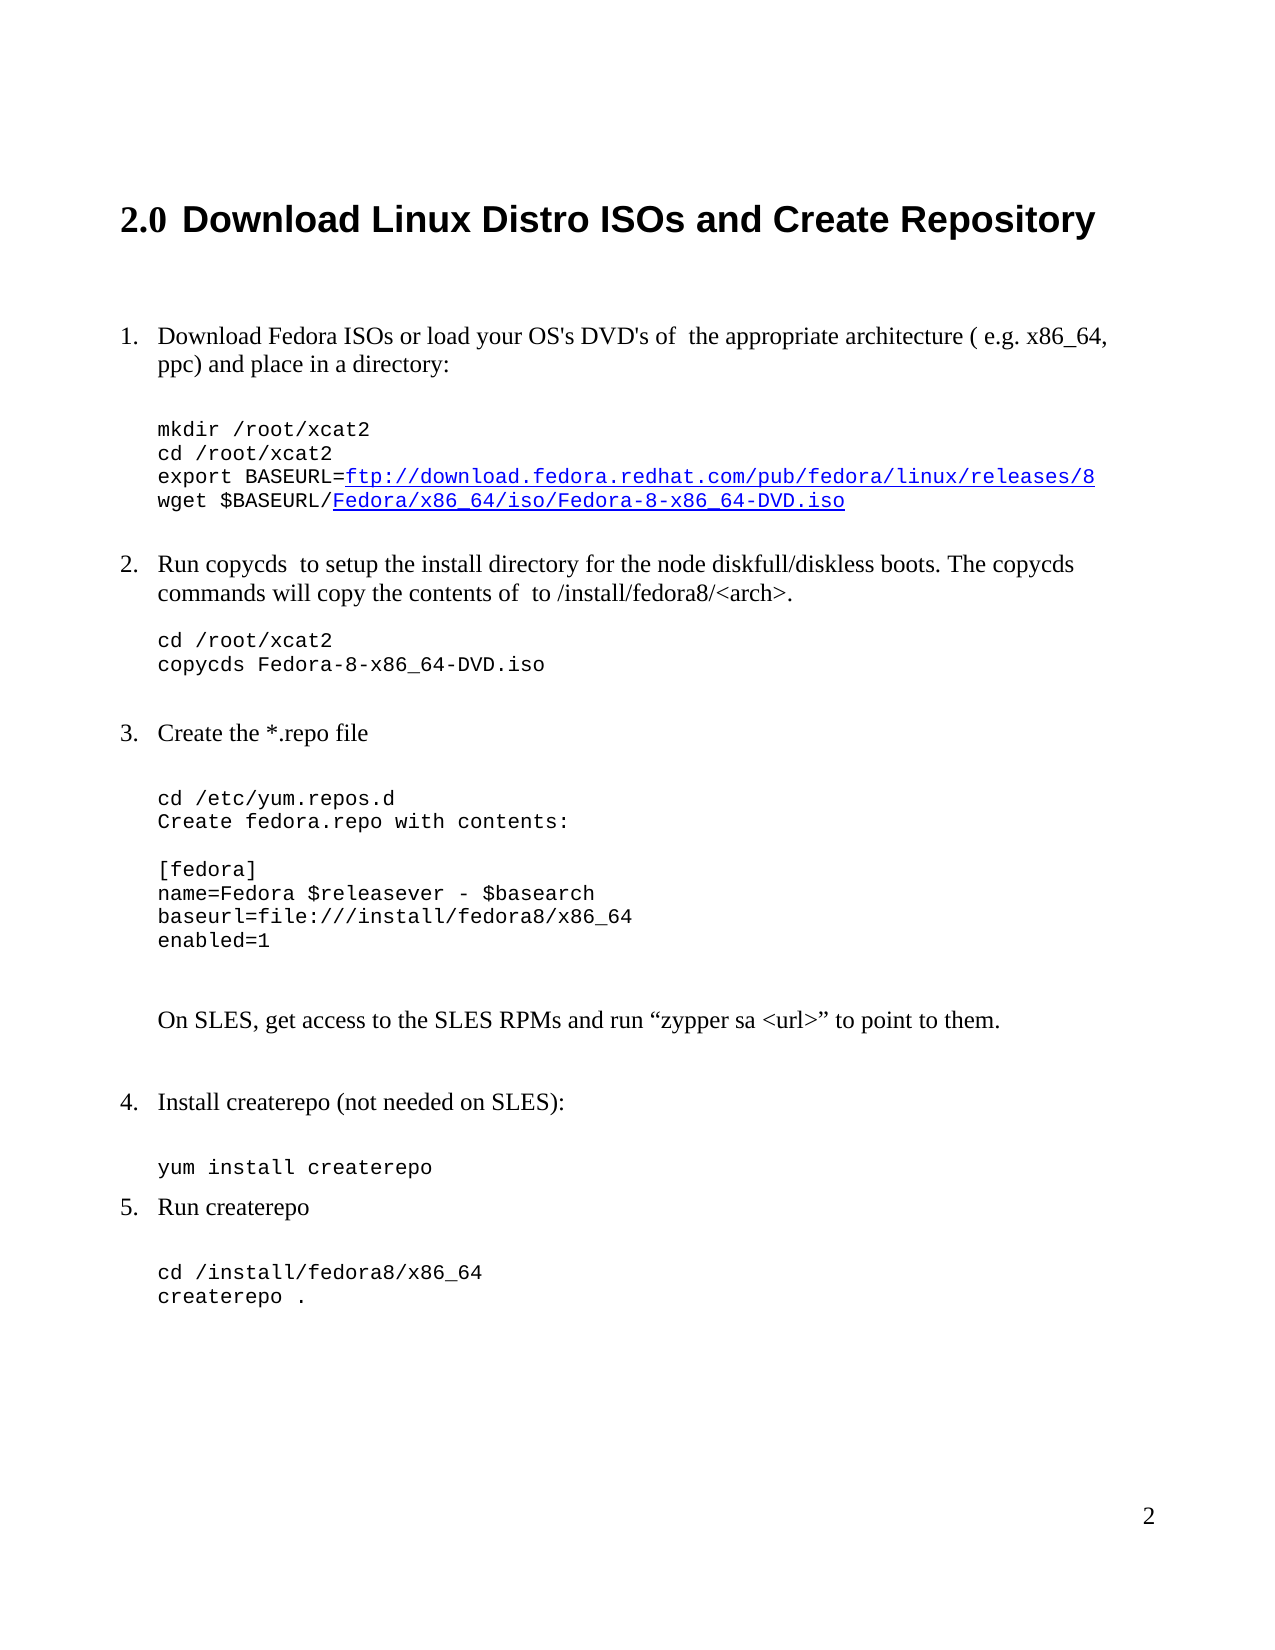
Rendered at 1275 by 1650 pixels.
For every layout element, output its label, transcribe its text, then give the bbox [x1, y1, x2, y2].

text baseurl=file:///install/fedora8/x86_64 [157, 906, 1155, 930]
list Run copycds to setup the install directory for the node diskfull/diskless boots. The copycds commands will copy the contents of to /install/fedora8/<arch>. [120, 549, 1155, 607]
text enabled=1 [157, 930, 1155, 953]
text yum install createrepo [157, 1157, 1155, 1181]
list Download Fedora ISOs or load your OS's DVD's of the appropriate architecture ( e.g. x86_64, ppc) and place in a directory: [120, 321, 1155, 378]
list Create the *.repo file [120, 718, 1155, 747]
text cd /install/fedora8/x86_64 [157, 1262, 1155, 1286]
list Install createrepo (not needed on SLES): [120, 1087, 1155, 1116]
text Create fedora.repo with contents: [157, 812, 1155, 835]
text cd /root/xcat2 [157, 443, 1155, 466]
text name=Fedora $releasever - $basearch [157, 882, 1155, 906]
subtitle Download Linux Distro ISOs and Create Repository [120, 197, 1155, 241]
text wget $BASEURL/Fedora/x86_64/iso/Fedora-8-x86_64-DVD.iso [157, 490, 1155, 514]
list Run createrepo [120, 1192, 1155, 1221]
text cd /etc/yum.repos.d [157, 788, 1155, 812]
text export BASEURL=ftp://download.fedora.redhat.com/pub/fedora/linux/releases/8 [157, 466, 1155, 490]
text On SLES, get access to the SLES RPMs and run “zypper sa <url>” to point to them. [157, 1005, 1155, 1034]
text [fedora] [157, 859, 1155, 882]
text copycds Fedora-8-x86_64-DVD.iso [157, 654, 1155, 678]
text cd /root/xcat2 [157, 630, 1155, 654]
text mkdir /root/xcat2 [157, 419, 1155, 443]
text createrepo . [157, 1286, 1155, 1333]
